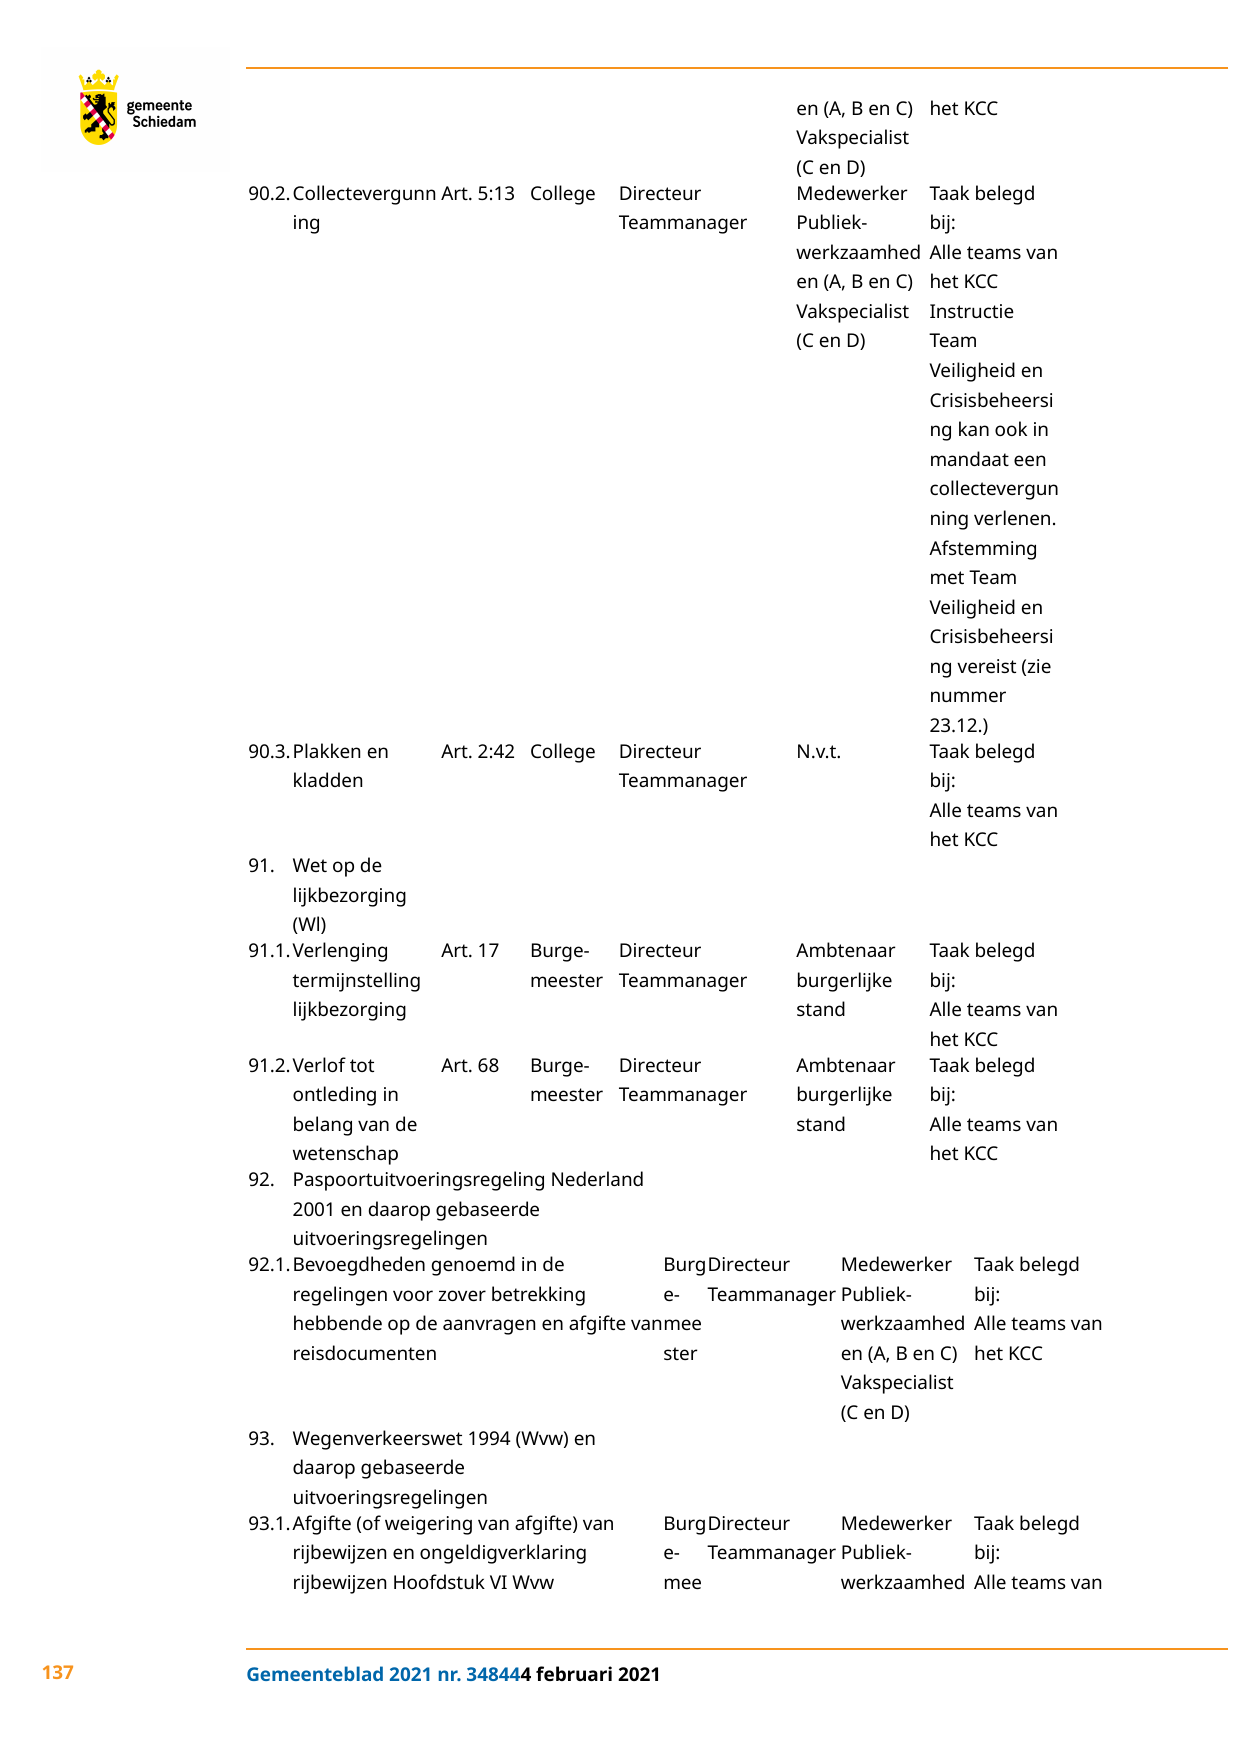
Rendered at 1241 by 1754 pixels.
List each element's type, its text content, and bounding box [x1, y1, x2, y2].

table_cell Ambtenaar burgerlijke stand [796, 1052, 929, 1166]
table_cell Collectevergunning [293, 180, 441, 738]
table_cell Medewerker Publiek-werkzaamheden (A, B en C) Vakspecialist (C en D) [841, 1251, 974, 1425]
table_cell 91.2. [248, 1052, 292, 1166]
table_cell Burge-meester [530, 937, 619, 1052]
table_cell [929, 853, 1063, 937]
table_cell Directeur Teammanager [619, 937, 796, 1052]
table_cell 91. [248, 853, 292, 937]
table_cell Art. 17 [441, 937, 530, 1052]
table_cell 93.1. [248, 1510, 292, 1594]
table_cell Taak belegd bij: Alle teams van het KCC Instructie Team Veiligheid en Crisisbeheersing kan ook in mandaat een collectevergunning verlenen. Afstemming met Team Veiligheid en Crisisbeheersing vereist (zie nummer 23.12.) [929, 180, 1063, 738]
table_cell Burge-mee [663, 1510, 707, 1594]
table_cell [293, 95, 441, 180]
table_cell [974, 1425, 1107, 1510]
table_cell [663, 1166, 707, 1251]
table_cell 90.3. [248, 738, 292, 852]
table_cell Taak belegd bij: Alle teams van het KCC [929, 1052, 1063, 1166]
table_cell [708, 1425, 841, 1510]
table_cell [663, 1425, 707, 1510]
table_cell 92. [248, 1166, 292, 1251]
table_cell Ambtenaar burgerlijke stand [796, 937, 929, 1052]
table_cell Directeur Teammanager [708, 1251, 841, 1425]
table_cell [441, 95, 530, 180]
table_cell Art. 5:13 [441, 180, 530, 738]
table_cell Medewerker Publiek-werkzaamhed [841, 1510, 974, 1594]
table_cell 93. [248, 1425, 292, 1510]
table_cell en (A, B en C) Vakspecialist (C en D) [796, 95, 929, 180]
table_cell [248, 95, 292, 180]
table_cell [796, 853, 929, 937]
table_cell Taak belegd bij: Alle teams van het KCC [974, 1251, 1107, 1425]
table_cell [441, 853, 530, 937]
table_cell Art. 2:42 [441, 738, 530, 852]
picture [41, 47, 231, 172]
table_cell 92.1. [248, 1251, 292, 1425]
table_cell 90.2. [248, 180, 292, 738]
table_cell Wet op de lijkbezorging (Wl) [293, 853, 441, 937]
table_cell Directeur Teammanager [619, 1052, 796, 1166]
table_cell 91.1. [248, 937, 292, 1052]
table_cell Verlenging termijnstelling lijkbezorging [293, 937, 441, 1052]
table_cell [841, 1166, 974, 1251]
table_cell College [530, 180, 619, 738]
table_cell Taak belegd bij: Alle teams van het KCC [929, 937, 1063, 1052]
table_cell [841, 1425, 974, 1510]
table_cell Wegenverkeerswet 1994 (Wvw) en daarop gebaseerde uitvoeringsregelingen [293, 1425, 663, 1510]
table_cell Burge-meester [530, 1052, 619, 1166]
table_cell [530, 95, 619, 180]
table_cell [974, 1166, 1107, 1251]
table_cell Taak belegd bij: Alle teams van [974, 1510, 1107, 1594]
table_cell het KCC [929, 95, 1063, 180]
table_cell Medewerker Publiek-werkzaamheden (A, B en C) Vakspecialist (C en D) [796, 180, 929, 738]
table_cell Directeur Teammanager [619, 180, 796, 738]
table_cell Burge-meester [663, 1251, 707, 1425]
table_cell Bevoegdheden genoemd in de regelingen voor zover betrekking hebbende op de aanvragen en afgifte van reisdocumenten [293, 1251, 663, 1425]
table_cell Afgifte (of weigering van afgifte) van rijbewijzen en ongeldigverklaring rijbewijzen Hoofdstuk VI Wvw [293, 1510, 663, 1594]
table_cell Taak belegd bij: Alle teams van het KCC [929, 738, 1063, 852]
table_cell College [530, 738, 619, 852]
table_cell [708, 1166, 841, 1251]
table_cell Paspoortuitvoeringsregeling Nederland 2001 en daarop gebaseerde uitvoeringsregelingen [293, 1166, 663, 1251]
table_cell N.v.t. [796, 738, 929, 852]
table_cell Art. 68 [441, 1052, 530, 1166]
table_cell [530, 853, 619, 937]
table_cell Directeur Teammanager [619, 738, 796, 852]
table_cell Verlof tot ontleding in belang van de wetenschap [293, 1052, 441, 1166]
table_cell [619, 853, 796, 937]
table_cell Directeur Teammanager [708, 1510, 841, 1594]
table_cell [619, 95, 796, 180]
table_cell Plakken en kladden [293, 738, 441, 852]
